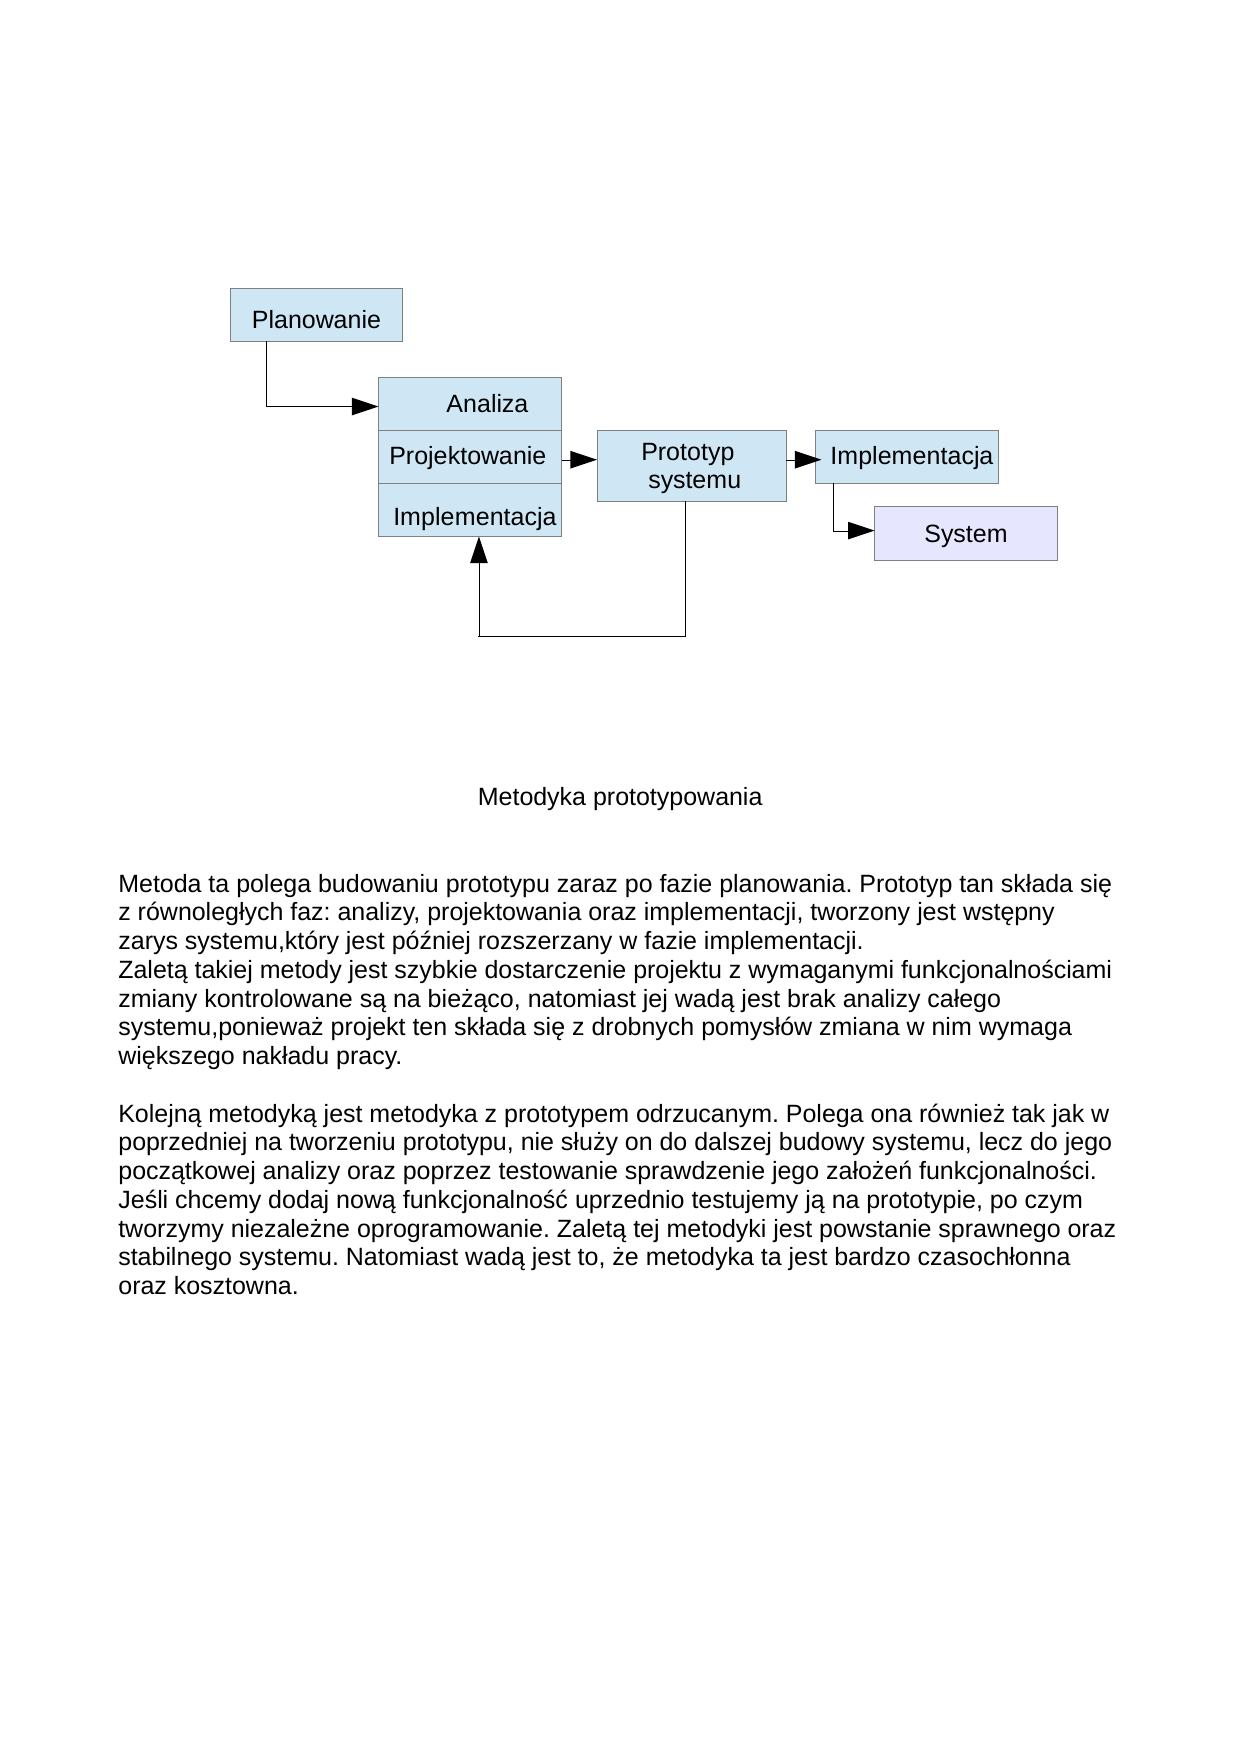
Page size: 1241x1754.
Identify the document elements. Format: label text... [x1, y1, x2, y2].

text Kolejną metodyką jest metodyka z prototypem odrzucanym. Polega ona również tak jak w poprzedniej na tworzeniu prototypu, nie służy on do dalszej budowy systemu, lecz do jego początkowej analizy oraz poprzez testowanie sprawdzenie jego założeń funkcjonalności. Jeśli chcemy dodaj nową funkcjonalność uprzednio testujemy ją na prototypie, po czym tworzymy niezależne oprogramowanie. Zaletą tej metodyki jest powstanie sprawnego oraz stabilnego systemu. Natomiast wadą jest to, że metodyka ta jest bardzo czasochłonna oraz kosztowna. [118, 1099, 1122, 1300]
text Metodyka prototypowania [118, 782, 1122, 811]
text Zaletą takiej metody jest szybkie dostarczenie projektu z wymaganymi funkcjonalnościami zmiany kontrolowane są na bieżąco, natomiast jej wadą jest brak analizy całego systemu,ponieważ projekt ten składa się z drobnych pomysłów zmiana w nim wymaga większego nakładu pracy. [118, 955, 1122, 1070]
text Metoda ta polega budowaniu prototypu zaraz po fazie planowania. Prototyp tan składa się z równoległych faz: analizy, projektowania oraz implementacji, tworzony jest wstępny zarys systemu,który jest później rozszerzany w fazie implementacji. [118, 869, 1122, 955]
